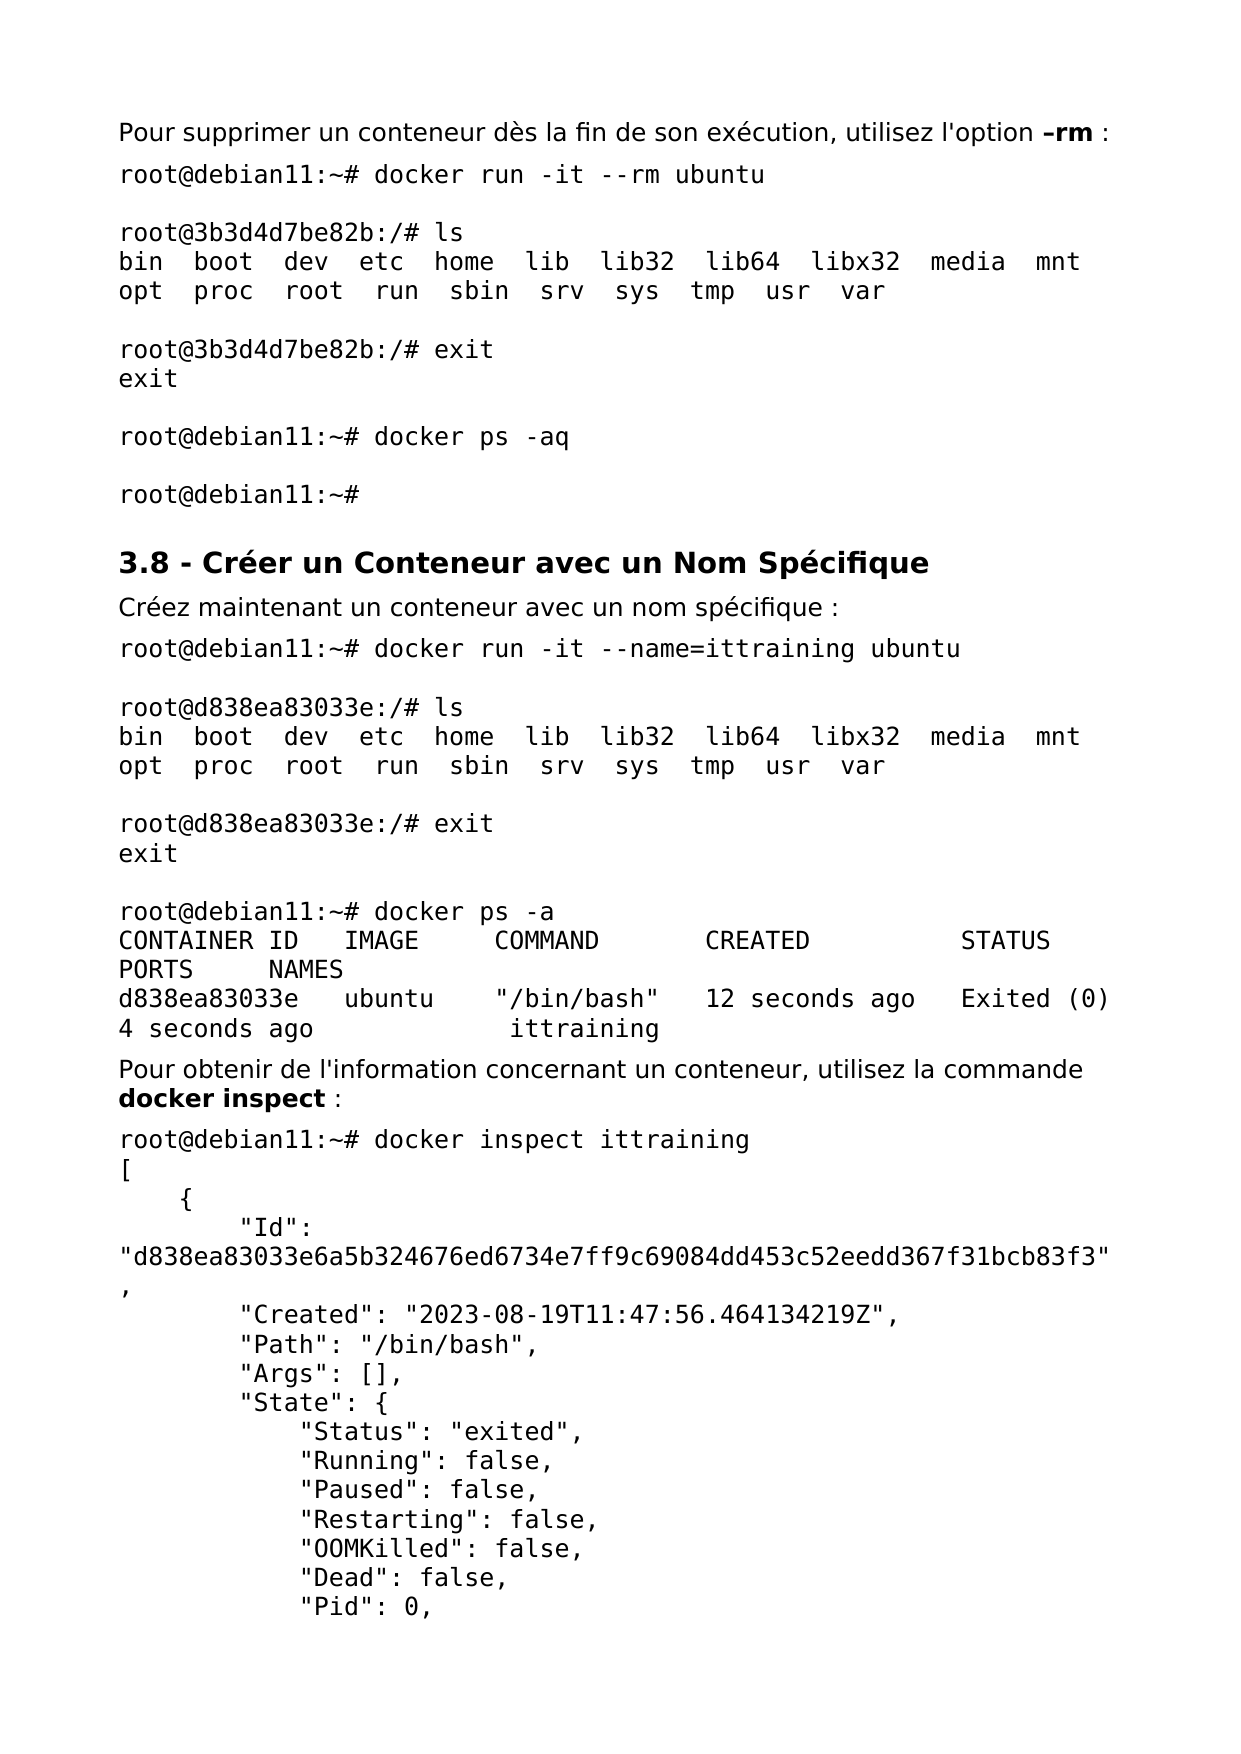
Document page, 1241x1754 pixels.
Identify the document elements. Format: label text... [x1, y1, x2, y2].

text Créez maintenant un conteneur avec un nom spécifique : [118, 593, 1122, 622]
text Pour supprimer un conteneur dès la fin de son exécution, utilisez l'option –rm : [118, 118, 1122, 147]
text root@debian11:~# docker inspect ittraining [ { "Id": "d838ea83033e6a5b324676ed6734e7ff9c69084dd453c52eedd367f31bcb83f3", "Created": "2023-08-19T11:47:56.464134219Z", "Path": "/bin/bash", "Args": [], "State": { "Status": "exited", "Running": false, "Paused": false, "Restarting": false, "OOMKilled": false, "Dead": false, "Pid": 0, [118, 1126, 1122, 1621]
subtitle 3.8 - Créer un Conteneur avec un Nom Spécifique [118, 547, 1122, 581]
text root@debian11:~# docker run -it --rm ubuntu root@3b3d4d7be82b:/# ls bin boot dev etc home lib lib32 lib64 libx32 media mnt opt proc root run sbin srv sys tmp usr var root@3b3d4d7be82b:/# exit exit root@debian11:~# docker ps -aq root@debian11:~# [118, 160, 1122, 510]
text Pour obtenir de l'information concernant un conteneur, utilisez la commande docker inspect : [118, 1055, 1122, 1113]
text root@debian11:~# docker run -it --name=ittraining ubuntu root@d838ea83033e:/# ls bin boot dev etc home lib lib32 lib64 libx32 media mnt opt proc root run sbin srv sys tmp usr var root@d838ea83033e:/# exit exit root@debian11:~# docker ps -a CONTAINER ID IMAGE COMMAND CREATED STATUS PORTS NAMES d838ea83033e ubuntu "/bin/bash" 12 seconds ago Exited (0) 4 seconds ago ittraining [118, 635, 1122, 1043]
